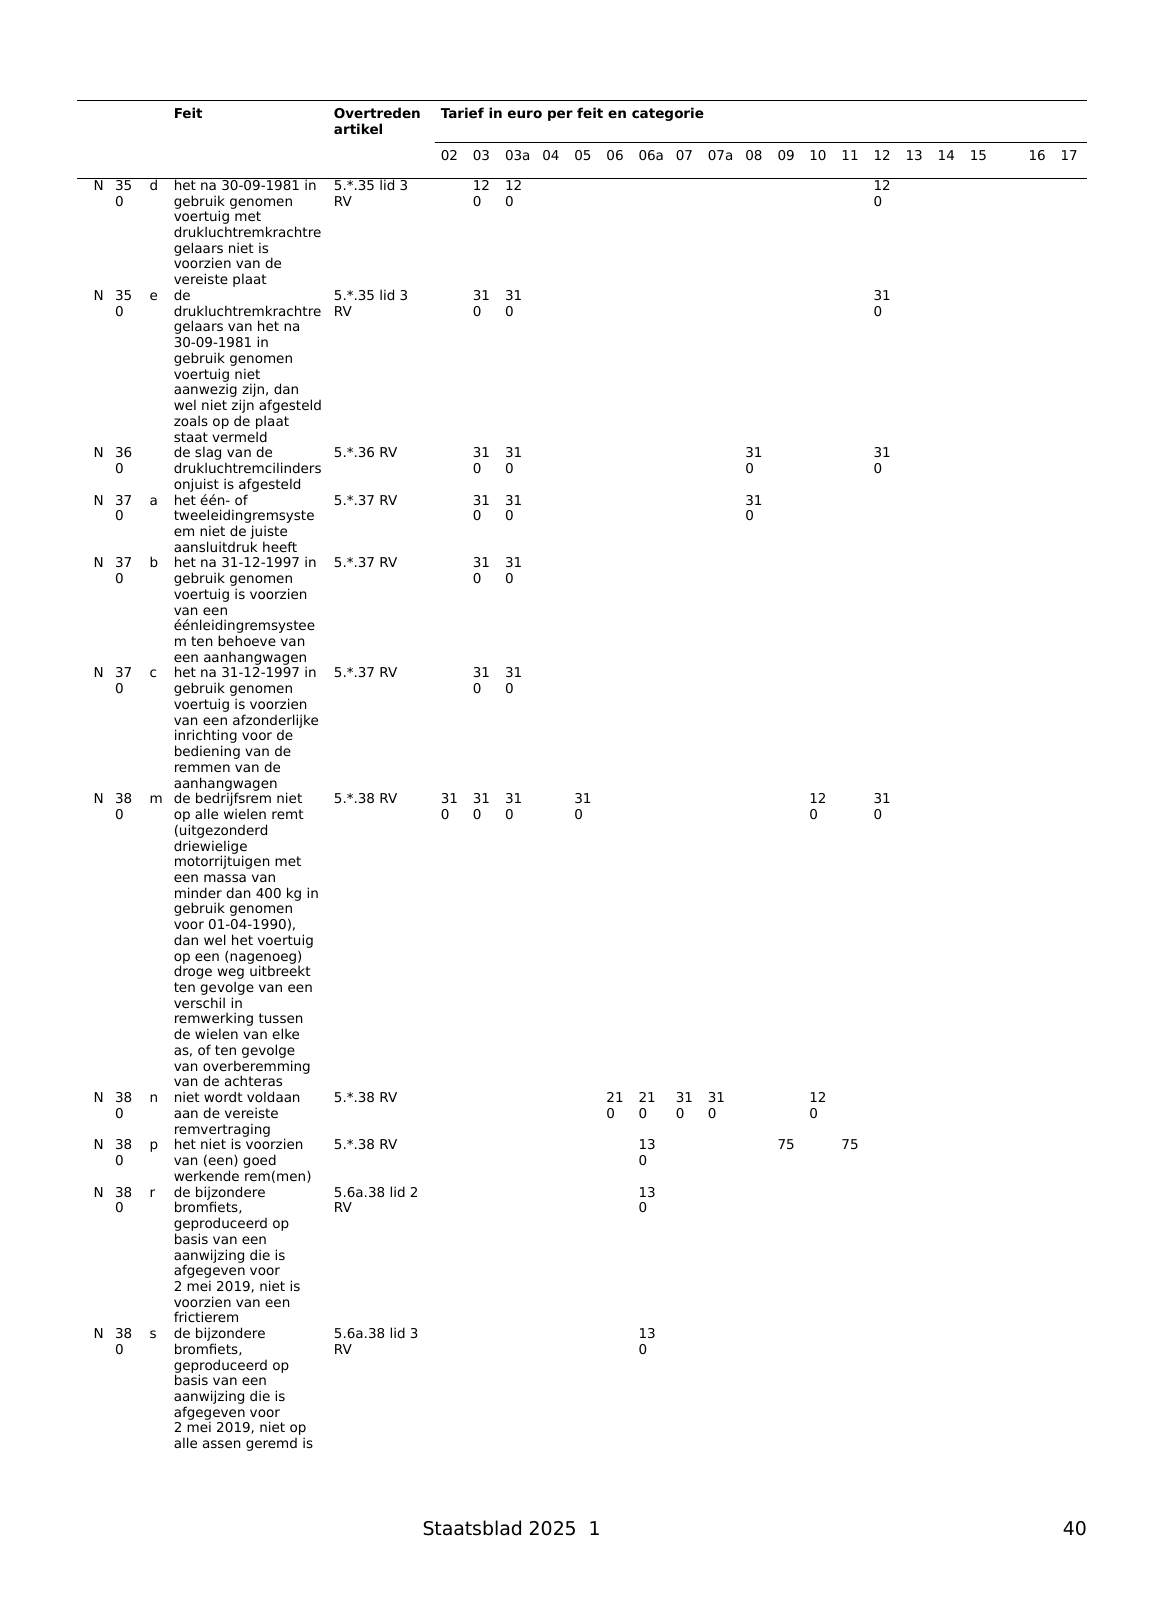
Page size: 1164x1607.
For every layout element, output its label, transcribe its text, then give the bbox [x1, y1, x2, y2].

table_cell [702, 665, 739, 791]
table_cell [702, 288, 739, 445]
table_cell [931, 1184, 963, 1326]
table_cell [162, 179, 167, 288]
table_cell [739, 1326, 771, 1452]
table_cell 14 [931, 143, 963, 178]
table_cell 16 [1022, 143, 1054, 178]
table_cell 310 [467, 665, 499, 791]
table_cell [499, 1137, 536, 1184]
table_cell [162, 555, 167, 665]
table_cell [435, 1326, 467, 1452]
table_cell [162, 1090, 167, 1137]
table_cell [868, 1137, 899, 1184]
table_cell [162, 1326, 167, 1452]
table_cell [835, 179, 867, 288]
table_cell [467, 1184, 499, 1326]
table_cell [536, 1184, 568, 1326]
table_cell [600, 445, 632, 492]
table_cell [568, 492, 600, 555]
table_header [77, 101, 82, 142]
table_cell [82, 1326, 87, 1452]
table_cell [568, 555, 600, 665]
table_cell 10 [803, 143, 835, 178]
table_cell [964, 1184, 1022, 1326]
table_cell N [88, 492, 109, 555]
table_cell [82, 665, 87, 791]
table_cell [1022, 1184, 1054, 1326]
table_cell 310 [868, 791, 899, 1090]
table_cell [702, 1326, 739, 1452]
table_cell [499, 1090, 536, 1137]
table_cell 02 [435, 143, 467, 178]
table_cell p [144, 1137, 162, 1184]
table_cell [600, 665, 632, 791]
table_cell [536, 445, 568, 492]
table_cell de bijzondere bromfiets, geproduceerd op basis van een aanwijzing die is afgegeven voor 2 mei 2019, niet is voorzien van een frictierem [168, 1184, 328, 1326]
table_cell [899, 288, 931, 445]
table_cell 17 [1054, 143, 1087, 178]
table_cell 12 [868, 143, 899, 178]
table_cell 210 [600, 1090, 632, 1137]
table_cell het niet is voorzien van (een) goed werkende rem(men) [168, 1137, 328, 1184]
table_cell [435, 1184, 467, 1326]
table_cell [435, 1090, 467, 1137]
table_cell [77, 665, 82, 791]
table_cell 380 [109, 1090, 143, 1137]
table_cell [702, 179, 739, 288]
table_cell a [144, 492, 162, 555]
table_cell [835, 288, 867, 445]
table_cell [899, 665, 931, 791]
table_cell [835, 665, 867, 791]
table_cell [739, 1090, 771, 1137]
table_cell 120 [803, 791, 835, 1090]
table_cell [77, 492, 82, 555]
table_cell 310 [499, 665, 536, 791]
table_cell [670, 179, 702, 288]
table_cell [82, 492, 87, 555]
table_cell [162, 142, 167, 178]
table_cell 310 [670, 1090, 702, 1137]
table_cell [670, 791, 702, 1090]
table_cell [835, 492, 867, 555]
table_cell [771, 791, 803, 1090]
table_cell [632, 665, 670, 791]
table_cell 5.*.35 lid 3 RV [328, 288, 434, 445]
table_cell 310 [499, 555, 536, 665]
table_cell 310 [499, 445, 536, 492]
table_cell [964, 1090, 1022, 1137]
table_cell 130 [632, 1137, 670, 1184]
table_cell [162, 791, 167, 1090]
table_cell de drukluchtremkrachtregelaars van het na 30-09-1981 in gebruik genomen voertuig niet aanwezig zijn, dan wel niet zijn afgesteld zoals op de plaat staat vermeld [168, 288, 328, 445]
table_cell [1022, 1326, 1054, 1452]
table_cell [670, 288, 702, 445]
table_cell [568, 1184, 600, 1326]
table_cell [670, 445, 702, 492]
table_cell [803, 1137, 835, 1184]
table_header [82, 101, 87, 142]
table_cell [899, 179, 931, 288]
table_cell [168, 142, 328, 178]
table_cell [536, 555, 568, 665]
table_cell 5.*.35 lid 3 RV [328, 179, 434, 288]
table_cell 5.*.37 RV [328, 555, 434, 665]
table_cell [1054, 492, 1087, 555]
table_cell [632, 555, 670, 665]
table_cell [964, 1326, 1022, 1452]
table_cell het na 31-12-1997 in gebruik genomen voertuig is voorzien van een afzonderlijke inrichting voor de bediening van de remmen van de aanhangwagen [168, 665, 328, 791]
table_cell N [88, 1184, 109, 1326]
table_cell [82, 179, 87, 288]
table_cell N [88, 1137, 109, 1184]
table_cell b [144, 555, 162, 665]
table_cell N [88, 555, 109, 665]
table_header [144, 101, 162, 142]
table_cell 75 [835, 1137, 867, 1184]
table_cell [835, 1184, 867, 1326]
table_cell [600, 555, 632, 665]
table_cell [931, 1326, 963, 1452]
table_cell [499, 1184, 536, 1326]
table_cell [803, 179, 835, 288]
table_cell [899, 1326, 931, 1452]
table_cell 13 [899, 143, 931, 178]
table_cell 75 [771, 1137, 803, 1184]
table_cell 360 [109, 445, 143, 492]
table_cell 5.*.38 RV [328, 791, 434, 1090]
table_cell [162, 1184, 167, 1326]
table_cell [835, 1326, 867, 1452]
table_cell 380 [109, 1326, 143, 1452]
table_cell [435, 445, 467, 492]
table_cell [536, 1090, 568, 1137]
table_cell [702, 555, 739, 665]
table_cell [739, 288, 771, 445]
table_cell [632, 492, 670, 555]
table_cell [77, 1137, 82, 1184]
table_cell [162, 665, 167, 791]
table_cell 07 [670, 143, 702, 178]
table_cell [82, 288, 87, 445]
table_cell [670, 1184, 702, 1326]
table_header [162, 101, 167, 142]
table_cell N [88, 665, 109, 791]
table_cell 08 [739, 143, 771, 178]
table_cell [600, 791, 632, 1090]
table_cell [868, 492, 899, 555]
table_cell [82, 555, 87, 665]
table_cell [467, 1326, 499, 1452]
table_cell [1022, 288, 1054, 445]
table_cell s [144, 1326, 162, 1452]
table_cell 120 [467, 179, 499, 288]
table_cell [467, 1090, 499, 1137]
table_cell [964, 1137, 1022, 1184]
table_cell [162, 445, 167, 492]
table_cell [964, 445, 1022, 492]
table_cell [670, 555, 702, 665]
table_cell [670, 492, 702, 555]
table_header Feit [168, 101, 328, 142]
table_cell 380 [109, 791, 143, 1090]
table_cell 310 [467, 555, 499, 665]
table_cell [435, 1137, 467, 1184]
table_cell [435, 665, 467, 791]
table_cell 310 [568, 791, 600, 1090]
table_cell [803, 492, 835, 555]
table_cell [77, 1326, 82, 1452]
table_header [109, 101, 143, 142]
table_cell 310 [467, 492, 499, 555]
table_cell het na 30-09-1981 in gebruik genomen voertuig met drukluchtremkrachtregelaars niet is voorzien van de vereiste plaat [168, 179, 328, 288]
table_cell 09 [771, 143, 803, 178]
table_cell [568, 445, 600, 492]
table_cell 04 [536, 143, 568, 178]
table_cell [109, 142, 143, 178]
table_cell [1054, 445, 1087, 492]
table_cell [702, 1137, 739, 1184]
table_cell 310 [499, 288, 536, 445]
table_cell N [88, 1090, 109, 1137]
table_cell [702, 791, 739, 1090]
table_cell [670, 1137, 702, 1184]
table_cell [964, 555, 1022, 665]
table_cell [1054, 1090, 1087, 1137]
table_cell N [88, 288, 109, 445]
table_cell [1022, 179, 1054, 288]
table_cell [931, 445, 963, 492]
table_cell [435, 179, 467, 288]
table_cell [899, 1137, 931, 1184]
table_cell [1054, 1184, 1087, 1326]
table_cell [964, 492, 1022, 555]
table_cell [568, 665, 600, 791]
table_cell [771, 179, 803, 288]
table_cell [931, 1090, 963, 1137]
table_cell [868, 665, 899, 791]
table_cell 03 [467, 143, 499, 178]
table_cell d [144, 179, 162, 288]
table_cell [931, 1137, 963, 1184]
table_cell m [144, 791, 162, 1090]
table_cell 06a [632, 143, 670, 178]
table_cell niet wordt voldaan aan de vereiste remvertraging [168, 1090, 328, 1137]
table_cell [600, 288, 632, 445]
table_cell [1022, 445, 1054, 492]
table_cell N [88, 1326, 109, 1452]
table_cell [536, 179, 568, 288]
table_cell [739, 179, 771, 288]
table_cell [899, 1184, 931, 1326]
table_cell [739, 791, 771, 1090]
table_cell [77, 1184, 82, 1326]
table_cell [568, 1090, 600, 1137]
table_cell [77, 1090, 82, 1137]
table_cell [536, 1326, 568, 1452]
table_cell [499, 1326, 536, 1452]
table_cell 130 [632, 1326, 670, 1452]
table_cell [964, 179, 1022, 288]
table_cell [702, 1184, 739, 1326]
table_cell N [88, 179, 109, 288]
table_cell 5.*.36 RV [328, 445, 434, 492]
table_cell [1054, 1326, 1087, 1452]
table_cell [868, 1326, 899, 1452]
table_cell [435, 492, 467, 555]
table_cell [931, 288, 963, 445]
table_cell 210 [632, 1090, 670, 1137]
table_cell [931, 555, 963, 665]
table_cell [899, 492, 931, 555]
table_cell 310 [739, 445, 771, 492]
table_cell 130 [632, 1184, 670, 1326]
table_cell [435, 288, 467, 445]
table_cell [536, 1137, 568, 1184]
table_cell [1054, 179, 1087, 288]
table_cell [77, 791, 82, 1090]
table_cell [536, 492, 568, 555]
table_cell [899, 555, 931, 665]
table_cell [868, 555, 899, 665]
table_cell [835, 791, 867, 1090]
table_cell [931, 791, 963, 1090]
table_cell 310 [499, 492, 536, 555]
table_cell [899, 445, 931, 492]
table_cell [632, 288, 670, 445]
table_cell [739, 1137, 771, 1184]
table_cell [771, 1090, 803, 1137]
table_cell [600, 1326, 632, 1452]
table_cell 370 [109, 492, 143, 555]
table_cell 05 [568, 143, 600, 178]
table_cell e [144, 288, 162, 445]
table_cell [771, 492, 803, 555]
table_cell 310 [499, 791, 536, 1090]
table_cell [771, 555, 803, 665]
table_cell [739, 1184, 771, 1326]
table_cell [835, 1090, 867, 1137]
table_cell 11 [835, 143, 867, 178]
table_cell het één- of tweeleidingremsysteem niet de juiste aansluitdruk heeft [168, 492, 328, 555]
table_cell [670, 665, 702, 791]
table_cell [467, 1137, 499, 1184]
table_cell [568, 1137, 600, 1184]
table_cell [536, 288, 568, 445]
table_cell [868, 1090, 899, 1137]
table_cell [771, 1184, 803, 1326]
table_cell 120 [868, 179, 899, 288]
table_cell [803, 445, 835, 492]
table_cell 07a [702, 143, 739, 178]
table_cell 310 [868, 445, 899, 492]
table_cell [632, 179, 670, 288]
table_header [88, 101, 109, 142]
table_cell [568, 179, 600, 288]
table_cell [835, 555, 867, 665]
table_cell [600, 1137, 632, 1184]
table_cell [1054, 1137, 1087, 1184]
table_cell [162, 1137, 167, 1184]
table_cell [771, 445, 803, 492]
table_cell 15 [964, 143, 1022, 178]
table_cell [739, 555, 771, 665]
table_cell 5.6a.38 lid 2 RV [328, 1184, 434, 1326]
table_cell [1022, 791, 1054, 1090]
table_cell 310 [467, 445, 499, 492]
table_cell 350 [109, 288, 143, 445]
table_cell [1054, 555, 1087, 665]
table_cell [771, 288, 803, 445]
table_cell [632, 791, 670, 1090]
table_cell [670, 1326, 702, 1452]
table_cell 5.*.38 RV [328, 1137, 434, 1184]
table_cell 380 [109, 1184, 143, 1326]
table_cell n [144, 1090, 162, 1137]
table_cell [771, 1326, 803, 1452]
table_cell [803, 1184, 835, 1326]
table_cell [536, 791, 568, 1090]
table_cell 310 [702, 1090, 739, 1137]
table_cell [600, 179, 632, 288]
table_cell [77, 288, 82, 445]
table_cell [868, 1184, 899, 1326]
table_cell [82, 142, 87, 178]
table_cell [899, 791, 931, 1090]
table_cell r [144, 1184, 162, 1326]
table_cell 370 [109, 665, 143, 791]
table_header Overtreden artikel [328, 101, 434, 142]
table_cell [1022, 555, 1054, 665]
table_cell de bijzondere bromfiets, geproduceerd op basis van een aanwijzing die is afgegeven voor 2 mei 2019, niet op alle assen geremd is [168, 1326, 328, 1452]
table_cell 310 [739, 492, 771, 555]
table_header Tarief in euro per feit en categorie [435, 101, 1087, 142]
table_cell c [144, 665, 162, 791]
table_cell 370 [109, 555, 143, 665]
table_cell [536, 665, 568, 791]
table_cell [1022, 492, 1054, 555]
table_cell het na 31-12-1997 in gebruik genomen voertuig is voorzien van een éénleidingremsysteem ten behoeve van een aanhangwagen [168, 555, 328, 665]
table_cell [702, 492, 739, 555]
table_cell [568, 288, 600, 445]
table_cell 350 [109, 179, 143, 288]
table_cell [964, 288, 1022, 445]
table_cell [835, 445, 867, 492]
table_cell N [88, 791, 109, 1090]
table_cell [82, 791, 87, 1090]
table_cell de bedrijfsrem niet op alle wielen remt (uitgezonderd driewielige motorrijtuigen met een massa van minder dan 400 kg in gebruik genomen voor 01-04-1990), dan wel het voertuig op een (nagenoeg) droge weg uitbreekt ten gevolge van een verschil in remwerking tussen de wielen van elke as, of ten gevolge van overberemming van de achteras [168, 791, 328, 1090]
table_cell 310 [467, 288, 499, 445]
table_cell [803, 1326, 835, 1452]
table_cell [1054, 791, 1087, 1090]
table_cell [739, 665, 771, 791]
table_cell [600, 492, 632, 555]
table_cell [964, 665, 1022, 791]
table_cell [82, 445, 87, 492]
table_cell [600, 1184, 632, 1326]
table_cell 310 [435, 791, 467, 1090]
table_cell [82, 1184, 87, 1326]
table_cell [803, 555, 835, 665]
table_cell [77, 179, 82, 288]
table_cell [931, 179, 963, 288]
table_cell 380 [109, 1137, 143, 1184]
table_cell [162, 492, 167, 555]
table_cell [1022, 1137, 1054, 1184]
table_cell [77, 445, 82, 492]
table_cell [144, 445, 162, 492]
table_cell 03a [499, 143, 536, 178]
table_cell [632, 445, 670, 492]
table_cell 5.*.37 RV [328, 492, 434, 555]
table_cell [899, 1090, 931, 1137]
table_cell 310 [467, 791, 499, 1090]
table_cell 5.*.37 RV [328, 665, 434, 791]
table_cell [144, 142, 162, 178]
table_cell [1022, 665, 1054, 791]
table_cell [931, 665, 963, 791]
table_cell [77, 555, 82, 665]
table_cell [328, 142, 434, 178]
table_cell [1054, 288, 1087, 445]
table_cell N [88, 445, 109, 492]
table_cell [803, 288, 835, 445]
table_cell [82, 1137, 87, 1184]
table_cell [1054, 665, 1087, 791]
table_cell 5.6a.38 lid 3 RV [328, 1326, 434, 1452]
table_cell [88, 142, 109, 178]
table_cell 310 [868, 288, 899, 445]
table_cell [568, 1326, 600, 1452]
table_cell de slag van de drukluchtremcilinders onjuist is afgesteld [168, 445, 328, 492]
table_cell [1022, 1090, 1054, 1137]
table_cell [82, 1090, 87, 1137]
table_cell [931, 492, 963, 555]
table_cell [964, 791, 1022, 1090]
table_cell [77, 142, 82, 178]
table_cell 5.*.38 RV [328, 1090, 434, 1137]
table_cell [702, 445, 739, 492]
table_cell [771, 665, 803, 791]
table_cell [435, 555, 467, 665]
table_cell 120 [803, 1090, 835, 1137]
table_cell 06 [600, 143, 632, 178]
table_cell [803, 665, 835, 791]
table_cell 120 [499, 179, 536, 288]
table_cell [162, 288, 167, 445]
